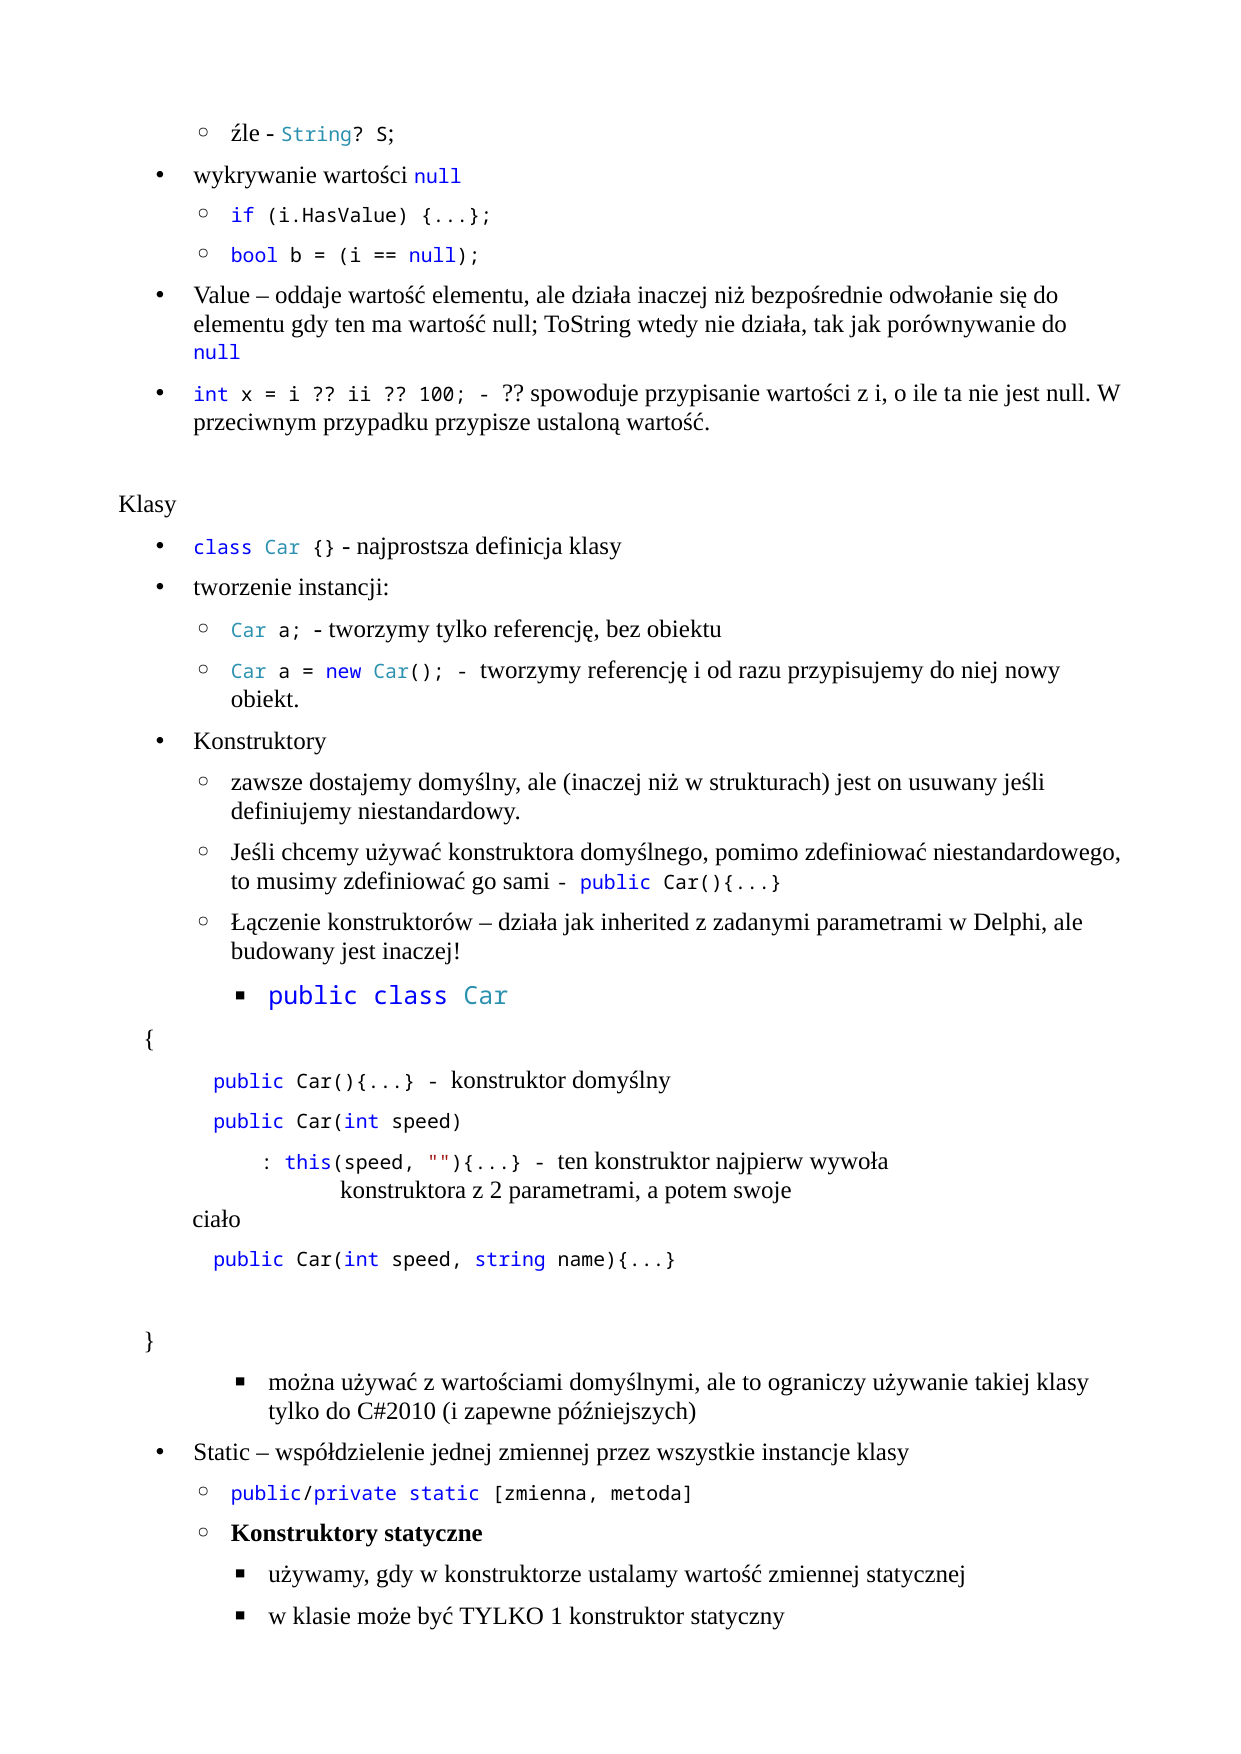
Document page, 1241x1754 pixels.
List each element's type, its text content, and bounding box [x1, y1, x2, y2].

text : this(speed, ""){...} - ten konstruktor najpierw wywoła konstruktora z 2 parametrami, a potem swoje ciało [118, 1146, 1122, 1233]
list int x = i ?? ii ?? 100; - ?? spowoduje przypisanie wartości z i, o ile ta nie jest null. W przeciwnym przypadku przypisze ustaloną wartość. [156, 378, 1122, 436]
text public Car(){...} - konstruktor domyślny [118, 1065, 1122, 1094]
text public Car(int speed) [118, 1107, 1122, 1134]
list Konstruktory statyczne [193, 1518, 1122, 1547]
list public/private static [zmienna, metoda] [193, 1479, 1122, 1506]
text public Car(int speed, string name){...} [118, 1246, 1122, 1272]
list źle - String? S; [193, 118, 1122, 147]
list class Car {} - najprostsza definicja klasy [156, 531, 1122, 560]
list Car a = new Car(); - tworzymy referencję i od razu przypisujemy do niej nowy obiekt. [193, 655, 1122, 713]
list Value – oddaje wartość elementu, ale działa inaczej niż bezpośrednie odwołanie się do elementu gdy ten ma wartość null; ToString wtedy nie działa, tak jak porównywanie do null [156, 280, 1122, 365]
list Łączenie konstruktorów – działa jak inherited z zadanymi parametrami w Delphi, ale budowany jest inaczej! [193, 907, 1122, 965]
list można używać z wartościami domyślnymi, ale to ograniczy używanie takiej klasy tylko do C#2010 (i zapewne późniejszych) [231, 1367, 1122, 1425]
list Konstruktory [156, 726, 1122, 754]
list Car a; - tworzymy tylko referencję, bez obiektu [193, 614, 1122, 643]
list public class Car [231, 977, 1122, 1011]
list wykrywanie wartości null [156, 160, 1122, 189]
text { [118, 1024, 1122, 1053]
text Klasy [118, 489, 1122, 518]
list tworzenie instancji: [156, 572, 1122, 601]
list Jeśli chcemy używać konstruktora domyślnego, pomimo zdefiniować niestandardowego, to musimy zdefiniować go sami - public Car(){...} [193, 837, 1122, 895]
list zawsze dostajemy domyślny, ale (inaczej niż w strukturach) jest on usuwany jeśli definiujemy niestandardowy. [193, 767, 1122, 824]
list używamy, gdy w konstruktorze ustalamy wartość zmiennej statycznej [231, 1559, 1122, 1588]
text } [118, 1326, 1122, 1355]
list Static – współdzielenie jednej zmiennej przez wszystkie instancje klasy [156, 1437, 1122, 1466]
list w klasie może być TYLKO 1 konstruktor statyczny [231, 1601, 1122, 1629]
list bool b = (i == null); [193, 241, 1122, 268]
list if (i.HasValue) {...}; [193, 201, 1122, 228]
